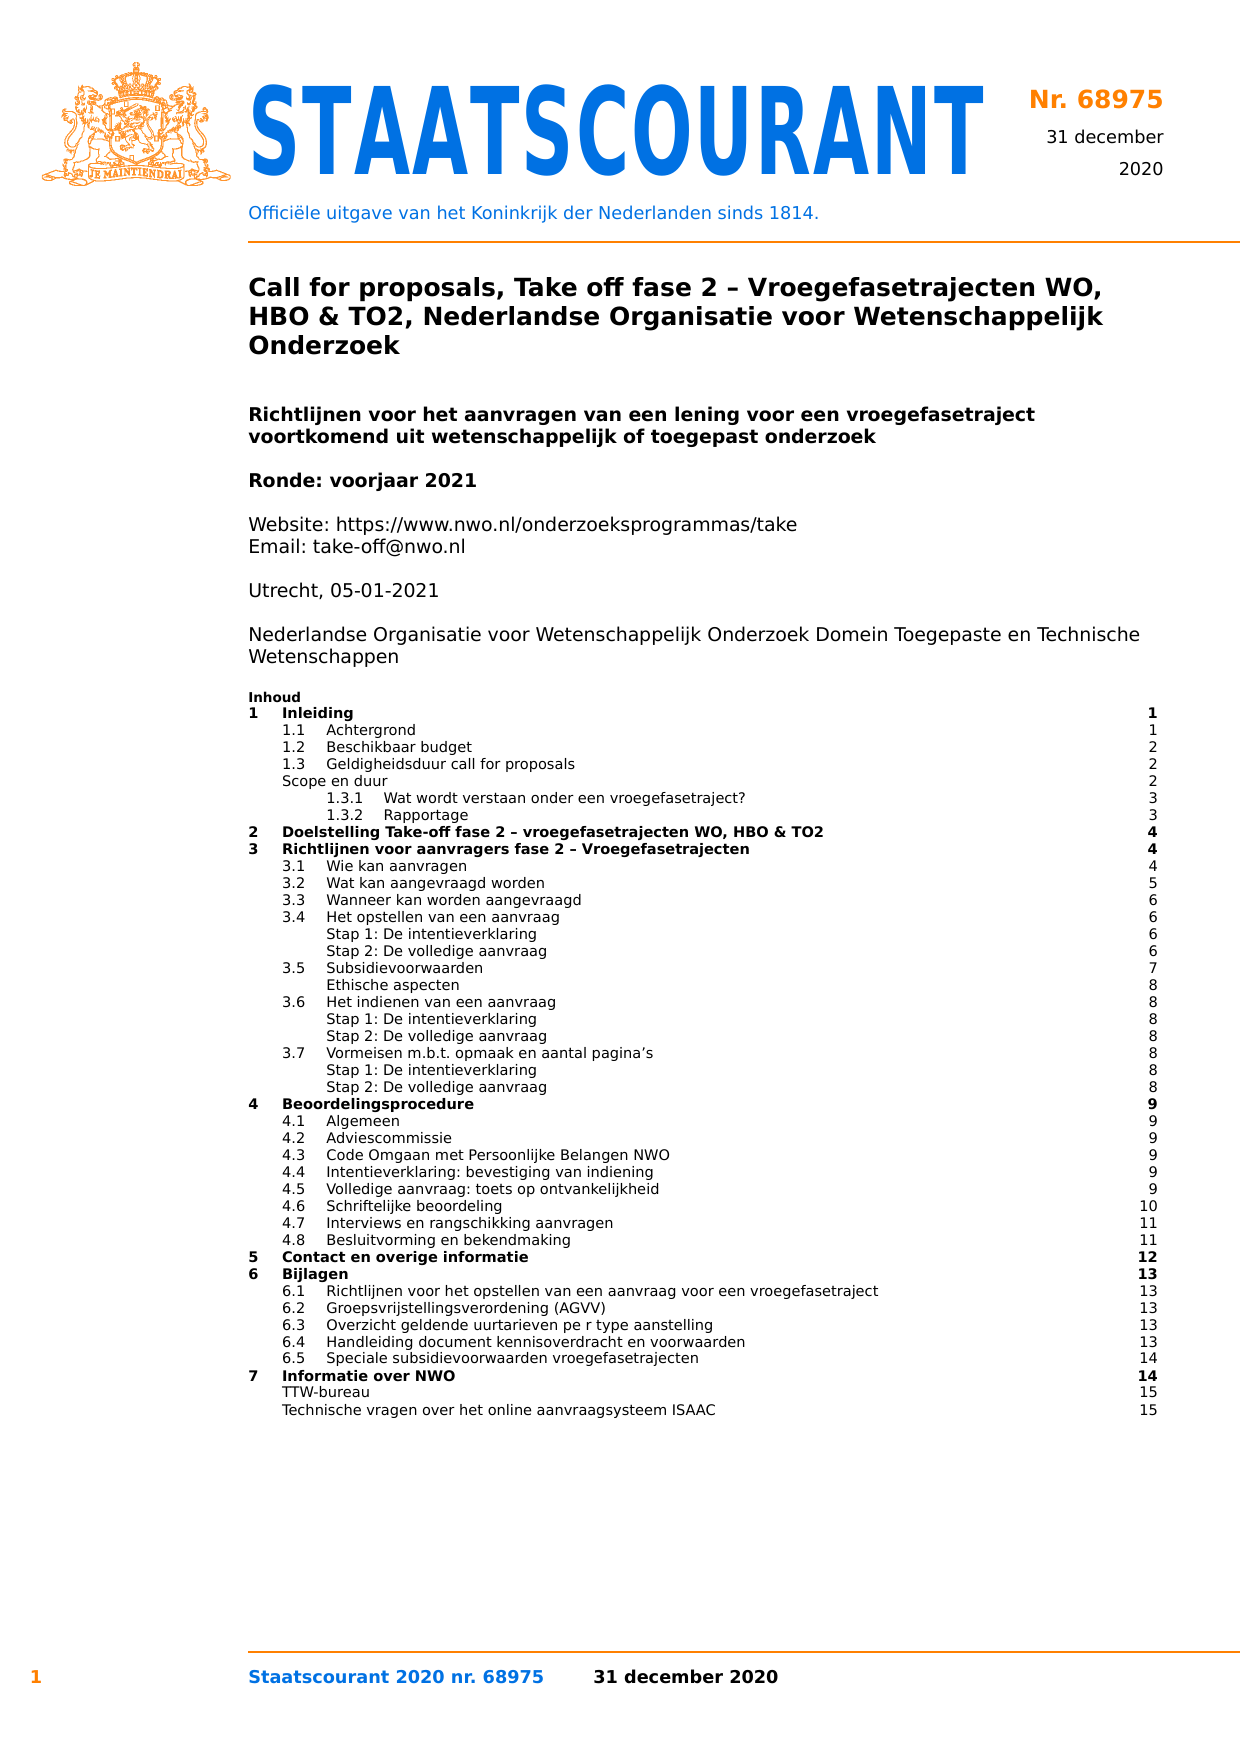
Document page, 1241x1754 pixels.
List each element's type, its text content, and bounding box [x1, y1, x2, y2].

table_cell [276, 807, 320, 824]
table_cell 3.1 [276, 858, 320, 875]
table_cell 7 [1038, 960, 1163, 977]
table_cell [248, 1316, 276, 1333]
table_cell [248, 960, 276, 977]
table_cell 10 [1038, 1198, 1163, 1214]
table_cell 4.3 [276, 1147, 320, 1164]
table_cell Technische vragen over het online aanvraagsysteem ISAAC [276, 1401, 1038, 1418]
table_cell 4.5 [276, 1181, 320, 1198]
table_cell 6 [1038, 892, 1163, 909]
table_cell [248, 1283, 276, 1299]
table_header Nr. 68975 [998, 62, 1240, 121]
table_cell 9 [1038, 1147, 1163, 1164]
table_cell 3 [248, 841, 276, 858]
table_cell [248, 858, 276, 875]
table_cell 6.2 [276, 1300, 320, 1316]
table_cell [248, 1350, 276, 1367]
table_cell 9 [1038, 1164, 1163, 1181]
table_cell Beoordelingsprocedure [276, 1096, 1038, 1113]
text Email: take-off@nwo.nl [248, 536, 1163, 558]
table_cell [276, 977, 320, 994]
table_cell Overzicht geldende uurtarieven pe r type aanstelling [320, 1316, 1038, 1333]
table_cell 9 [1038, 1113, 1163, 1130]
table_cell 1 [248, 705, 276, 722]
table_cell 4.6 [276, 1198, 320, 1214]
table_cell [248, 875, 276, 892]
table_cell 1 [1038, 722, 1163, 739]
table_cell 9 [1038, 1130, 1163, 1147]
table_cell 6 [1038, 909, 1163, 926]
table_cell [248, 1130, 276, 1147]
table_cell [248, 1147, 276, 1164]
table_cell [248, 1045, 276, 1062]
table_cell Rapportage [378, 807, 1038, 824]
table_cell 8 [1038, 994, 1163, 1011]
table_cell 3 [1038, 790, 1163, 807]
table_cell 6 [248, 1266, 276, 1282]
table_cell 15 [1038, 1384, 1163, 1401]
table_cell 4.8 [276, 1232, 320, 1248]
table_cell Richtlijnen voor aanvragers fase 2 – Vroegefasetrajecten [276, 841, 1038, 858]
text Website: https://www.nwo.nl/onderzoeksprogrammas/take [248, 514, 1163, 536]
table_cell 3.7 [276, 1045, 320, 1062]
table_cell 2 [1038, 756, 1163, 773]
table_cell [248, 1232, 276, 1248]
table_cell Stap 1: De intentieverklaring [320, 1062, 1038, 1079]
table_cell 14 [1038, 1350, 1163, 1367]
table_cell 4.7 [276, 1215, 320, 1232]
table_cell Speciale subsidievoorwaarden vroegefasetrajecten [320, 1350, 1038, 1367]
table_cell 2 [1038, 773, 1163, 790]
table_cell 3 [1038, 807, 1163, 824]
table_cell 6.3 [276, 1316, 320, 1333]
table_cell Volledige aanvraag: toets op ontvankelijkheid [320, 1181, 1038, 1198]
table_cell [248, 1079, 276, 1096]
table_cell [248, 1300, 276, 1316]
table_cell Informatie over NWO [276, 1368, 1038, 1384]
table_cell 1.2 [276, 739, 320, 756]
table_cell 13 [1038, 1283, 1163, 1299]
table_cell Besluitvorming en bekendmaking [320, 1232, 1038, 1248]
table_cell Stap 2: De volledige aanvraag [320, 1079, 1038, 1096]
table_cell 15 [1038, 1401, 1163, 1418]
table_cell 12 [1038, 1249, 1163, 1266]
table_cell 2 [248, 824, 276, 841]
table_cell [248, 926, 276, 943]
table_cell 6 [1038, 926, 1163, 943]
table_cell Wat wordt verstaan onder een vroegefasetraject? [378, 790, 1038, 807]
table_cell [276, 1011, 320, 1028]
table_cell Inleiding [276, 705, 377, 722]
table_cell [248, 1334, 276, 1350]
table_cell Richtlijnen voor het opstellen van een aanvraag voor een vroegefasetraject [320, 1283, 1038, 1299]
table_cell 3.6 [276, 994, 320, 1011]
table_cell 6.5 [276, 1350, 320, 1367]
table_cell [248, 1028, 276, 1045]
table_cell 1.1 [276, 722, 320, 739]
table_cell Wanneer kan worden aangevraagd [320, 892, 1038, 909]
picture [41, 62, 231, 186]
table_cell Stap 2: De volledige aanvraag [320, 943, 1038, 960]
table_cell 9 [1038, 1096, 1163, 1113]
table_cell [248, 773, 276, 790]
table_cell Het indienen van een aanvraag [320, 994, 1038, 1011]
table_cell [248, 1113, 276, 1130]
table_cell Beschikbaar budget [320, 739, 1038, 756]
table_cell 8 [1038, 1028, 1163, 1045]
table_cell [248, 756, 276, 773]
table_cell Contact en overige informatie [276, 1249, 1038, 1266]
table_cell 4 [1038, 858, 1163, 875]
table_cell 11 [1038, 1232, 1163, 1248]
table_cell 4.4 [276, 1164, 320, 1181]
table_cell [276, 790, 320, 807]
table_cell 8 [1038, 1062, 1163, 1079]
table_cell [248, 943, 276, 960]
table_cell Schriftelijke beoordeling [320, 1198, 1038, 1214]
table_cell Algemeen [320, 1113, 1038, 1130]
table_cell 3.5 [276, 960, 320, 977]
table_cell [248, 994, 276, 1011]
table_cell [248, 739, 276, 756]
table_cell 2020 [998, 153, 1240, 203]
table_cell 4 [248, 1096, 276, 1113]
table_cell Scope en duur [276, 773, 1038, 790]
text Nederlandse Organisatie voor Wetenschappelijk Onderzoek Domein Toegepaste en Technische Wetenschappen [248, 624, 1163, 668]
table_cell Ethische aspecten [320, 977, 1038, 994]
table_cell Stap 1: De intentieverklaring [320, 1011, 1038, 1028]
table_cell Het opstellen van een aanvraag [320, 909, 1038, 926]
table_cell Vormeisen m.b.t. opmaak en aantal pagina’s [320, 1045, 1038, 1062]
table_cell Subsidievoorwaarden [320, 960, 1038, 977]
text Richtlijnen voor het aanvragen van een lening voor een vroegefasetraject voortkomend uit wetenschappelijk of toegepast onderzoek [248, 404, 1163, 448]
table_cell Stap 1: De intentieverklaring [320, 926, 1038, 943]
table_cell 4 [1038, 841, 1163, 858]
table_cell TTW-bureau [276, 1384, 1038, 1401]
table_cell Stap 2: De volledige aanvraag [320, 1028, 1038, 1045]
table_cell 3.4 [276, 909, 320, 926]
table_cell 5 [248, 1249, 276, 1266]
table_cell [248, 977, 276, 994]
table_cell 6 [1038, 943, 1163, 960]
table_cell [248, 1384, 276, 1401]
table_cell Groepsvrijstellingsverordening (AGVV) [320, 1300, 1038, 1316]
table_cell Wie kan aanvragen [320, 858, 1038, 875]
table_cell [378, 705, 1038, 722]
table_cell 11 [1038, 1215, 1163, 1232]
table_cell Doelstelling Take-off fase 2 – vroegefasetrajecten WO, HBO & TO2 [276, 824, 1038, 841]
table_cell 1 [1038, 705, 1163, 722]
table_cell [248, 1401, 276, 1418]
table_cell 14 [1038, 1368, 1163, 1384]
table_cell 6.1 [276, 1283, 320, 1299]
text Ronde: voorjaar 2021 [248, 470, 1163, 492]
table_cell Officiële uitgave van het Koninkrijk der Nederlanden sinds 1814. [248, 203, 1240, 241]
table_cell Adviescommissie [320, 1130, 1038, 1147]
table_cell 1.3.2 [320, 807, 377, 824]
table_cell Interviews en rangschikking aanvragen [320, 1215, 1038, 1232]
table_cell 13 [1038, 1266, 1163, 1282]
table_cell 1.3.1 [320, 790, 377, 807]
table_cell Achtergrond [320, 722, 1038, 739]
table_cell 6.4 [276, 1334, 320, 1350]
table_cell 3.3 [276, 892, 320, 909]
table_header STAATSCOURANT [248, 62, 998, 203]
table_cell 13 [1038, 1300, 1163, 1316]
table_cell 8 [1038, 1011, 1163, 1028]
table_cell [248, 790, 276, 807]
table_cell [248, 1198, 276, 1214]
table_cell [248, 1164, 276, 1181]
table_cell [248, 1215, 276, 1232]
table_cell 4.1 [276, 1113, 320, 1130]
table_cell Geldigheidsduur call for proposals [320, 756, 1038, 773]
table_cell [248, 1011, 276, 1028]
table_cell [248, 892, 276, 909]
table_cell [248, 909, 276, 926]
table_cell Wat kan aangevraagd worden [320, 875, 1038, 892]
subtitle Call for proposals, Take off fase 2 – Vroegefasetrajecten WO, HBO & TO2, Nederlandse Organisatie voor Wetenschappelijk Onderzoek [248, 273, 1163, 361]
table_cell 13 [1038, 1316, 1163, 1333]
table_cell 1.3 [276, 756, 320, 773]
table_cell 4.2 [276, 1130, 320, 1147]
table_cell [248, 1181, 276, 1198]
table_cell 13 [1038, 1334, 1163, 1350]
table_cell [276, 926, 320, 943]
table_cell 5 [1038, 875, 1163, 892]
table_cell 8 [1038, 1079, 1163, 1096]
table_cell 7 [248, 1368, 276, 1384]
table_cell [248, 1062, 276, 1079]
table_cell 8 [1038, 1045, 1163, 1062]
table_cell [248, 722, 276, 739]
table_cell Bijlagen [276, 1266, 1038, 1282]
table_cell 8 [1038, 977, 1163, 994]
table_cell [276, 1079, 320, 1096]
table_cell [276, 943, 320, 960]
table_cell Handleiding document kennisoverdracht en voorwaarden [320, 1334, 1038, 1350]
table_header [25, 62, 248, 241]
table_cell [276, 1028, 320, 1045]
text Utrecht, 05-01-2021 [248, 580, 1163, 602]
table_header Inhoud [248, 690, 1163, 705]
table_cell 3.2 [276, 875, 320, 892]
table_cell Intentieverklaring: bevestiging van indiening [320, 1164, 1038, 1181]
table_cell 31 december [998, 121, 1240, 153]
table_cell [248, 807, 276, 824]
table_cell 4 [1038, 824, 1163, 841]
table_cell [276, 1062, 320, 1079]
table_cell 2 [1038, 739, 1163, 756]
table_cell 9 [1038, 1181, 1163, 1198]
table_cell Code Omgaan met Persoonlijke Belangen NWO [320, 1147, 1038, 1164]
